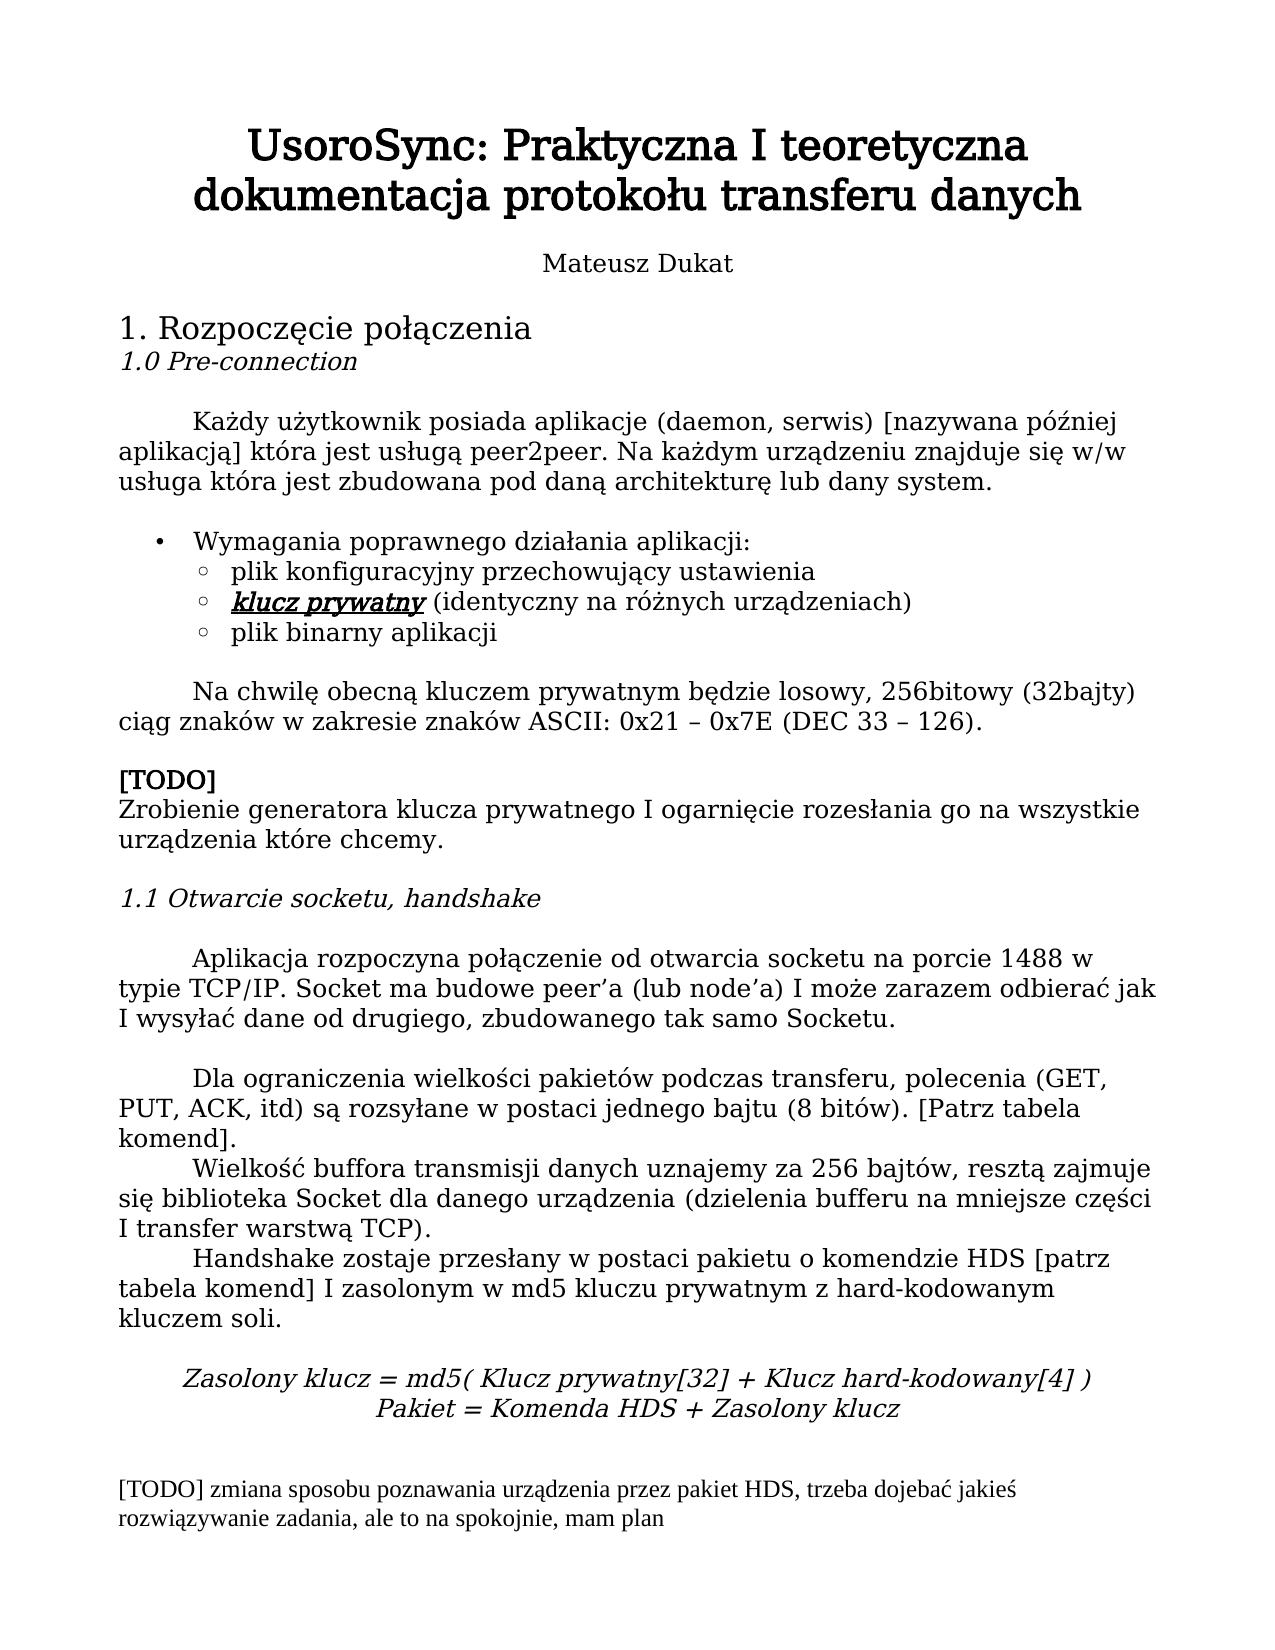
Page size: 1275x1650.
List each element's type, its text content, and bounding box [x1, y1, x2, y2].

text Zrobienie generatora klucza prywatnego I ogarnięcie rozesłania go na wszystkie urządzenia które chcemy. [118, 794, 1157, 854]
text Na chwilę obecną kluczem prywatnym będzie losowy, 256bitowy (32bajty) ciąg znaków w zakresie znaków ASCII: 0x21 – 0x7E (DEC 33 – 126). [118, 675, 1157, 735]
list plik binarny aplikacji [193, 616, 1157, 646]
list klucz prywatny (identyczny na różnych urządzeniach) [193, 586, 1157, 616]
text 1.0 Pre-connection [118, 346, 1157, 376]
text Aplikacja rozpoczyna połączenie od otwarcia socketu na porcie 1488 w typie TCP/IP. Socket ma budowe peer’a (lub node’a) I może zarazem odbierać jak I wysyłać dane od drugiego, zbudowanego tak samo Socketu. [118, 943, 1157, 1033]
text 1.1 Otwarcie socketu, handshake [118, 883, 1157, 913]
text [TODO] [118, 764, 1157, 794]
text Zasolony klucz = md5( Klucz prywatny[32] + Klucz hard-kodowany[4] ) [118, 1363, 1157, 1393]
text Handshake zostaje przesłany w postaci pakietu o komendzie HDS [patrz tabela komend] I zasolonym w md5 kluczu prywatnym z hard-kodowanym kluczem soli. [118, 1243, 1157, 1333]
list plik konfiguracyjny przechowujący ustawienia [193, 556, 1157, 586]
text Każdy użytkownik posiada aplikacje (daemon, serwis) [nazywana później aplikacją] która jest usługą peer2peer. Na każdym urządzeniu znajduje się w/w usługa która jest zbudowana pod daną architekturę lub dany system. [118, 406, 1157, 496]
text 1. Rozpoczęcie połączenia [118, 308, 1157, 346]
list Wymagania poprawnego działania aplikacji: [156, 526, 1157, 556]
text UsoroSync: Praktyczna I teoretyczna dokumentacja protokołu transferu danych [118, 118, 1157, 218]
text Mateusz Dukat [118, 248, 1157, 278]
text Wielkość buffora transmisji danych uznajemy za 256 bajtów, resztą zajmuje się biblioteka Socket dla danego urządzenia (dzielenia bufferu na mniejsze części I transfer warstwą TCP). [118, 1153, 1157, 1243]
text Dla ograniczenia wielkości pakietów podczas transferu, polecenia (GET, PUT, ACK, itd) są rozsyłane w postaci jednego bajtu (8 bitów). [Patrz tabela komend]. [118, 1063, 1157, 1153]
text Pakiet = Komenda HDS + Zasolony klucz [118, 1393, 1157, 1423]
